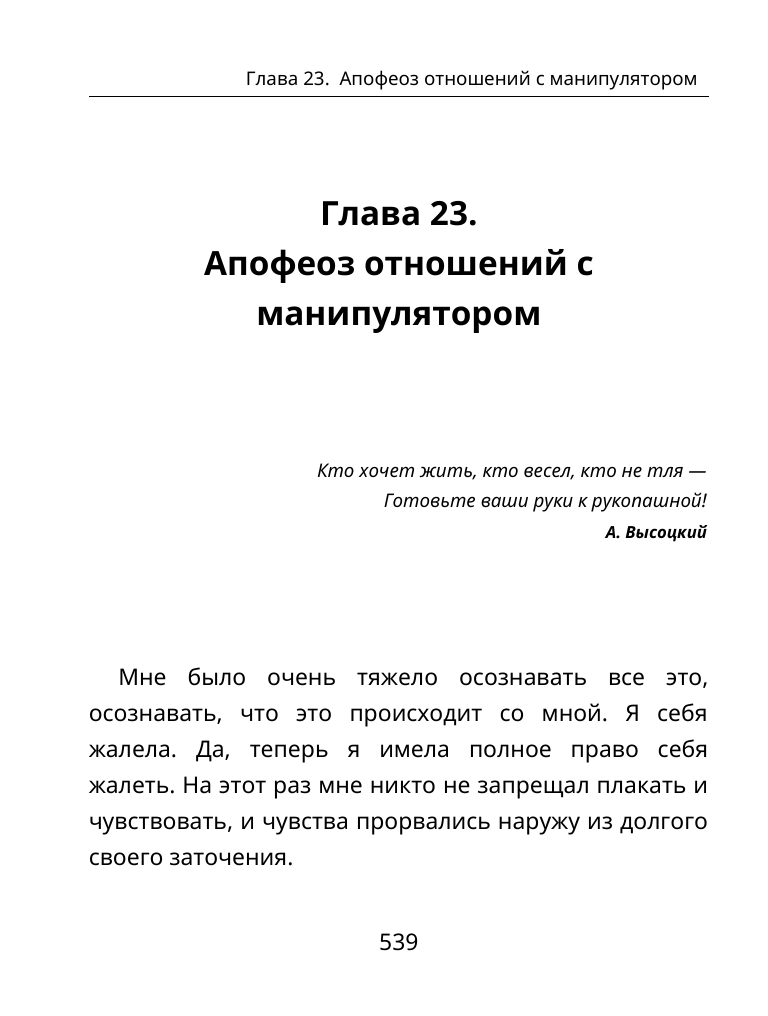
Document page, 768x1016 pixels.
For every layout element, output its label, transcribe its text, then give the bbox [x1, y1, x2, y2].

text Кто хочет жить, кто весел, кто не тля — [236, 453, 709, 483]
text Мне было очень тяжело осознавать все это, осознавать, что это происходит со мной. Я себя жалела. Да, теперь я имела полное право себя жалеть. На этот раз мне никто не запрещал плакать и чувствовать, и чувства прорвались наружу из долгого своего заточения. [88, 661, 709, 872]
text Готовьте ваши руки к рукопашной! [236, 483, 709, 513]
text А. Высоцкий [148, 513, 709, 543]
subtitle Глава 23. Апофеоз отношений с манипулятором [88, 185, 709, 335]
